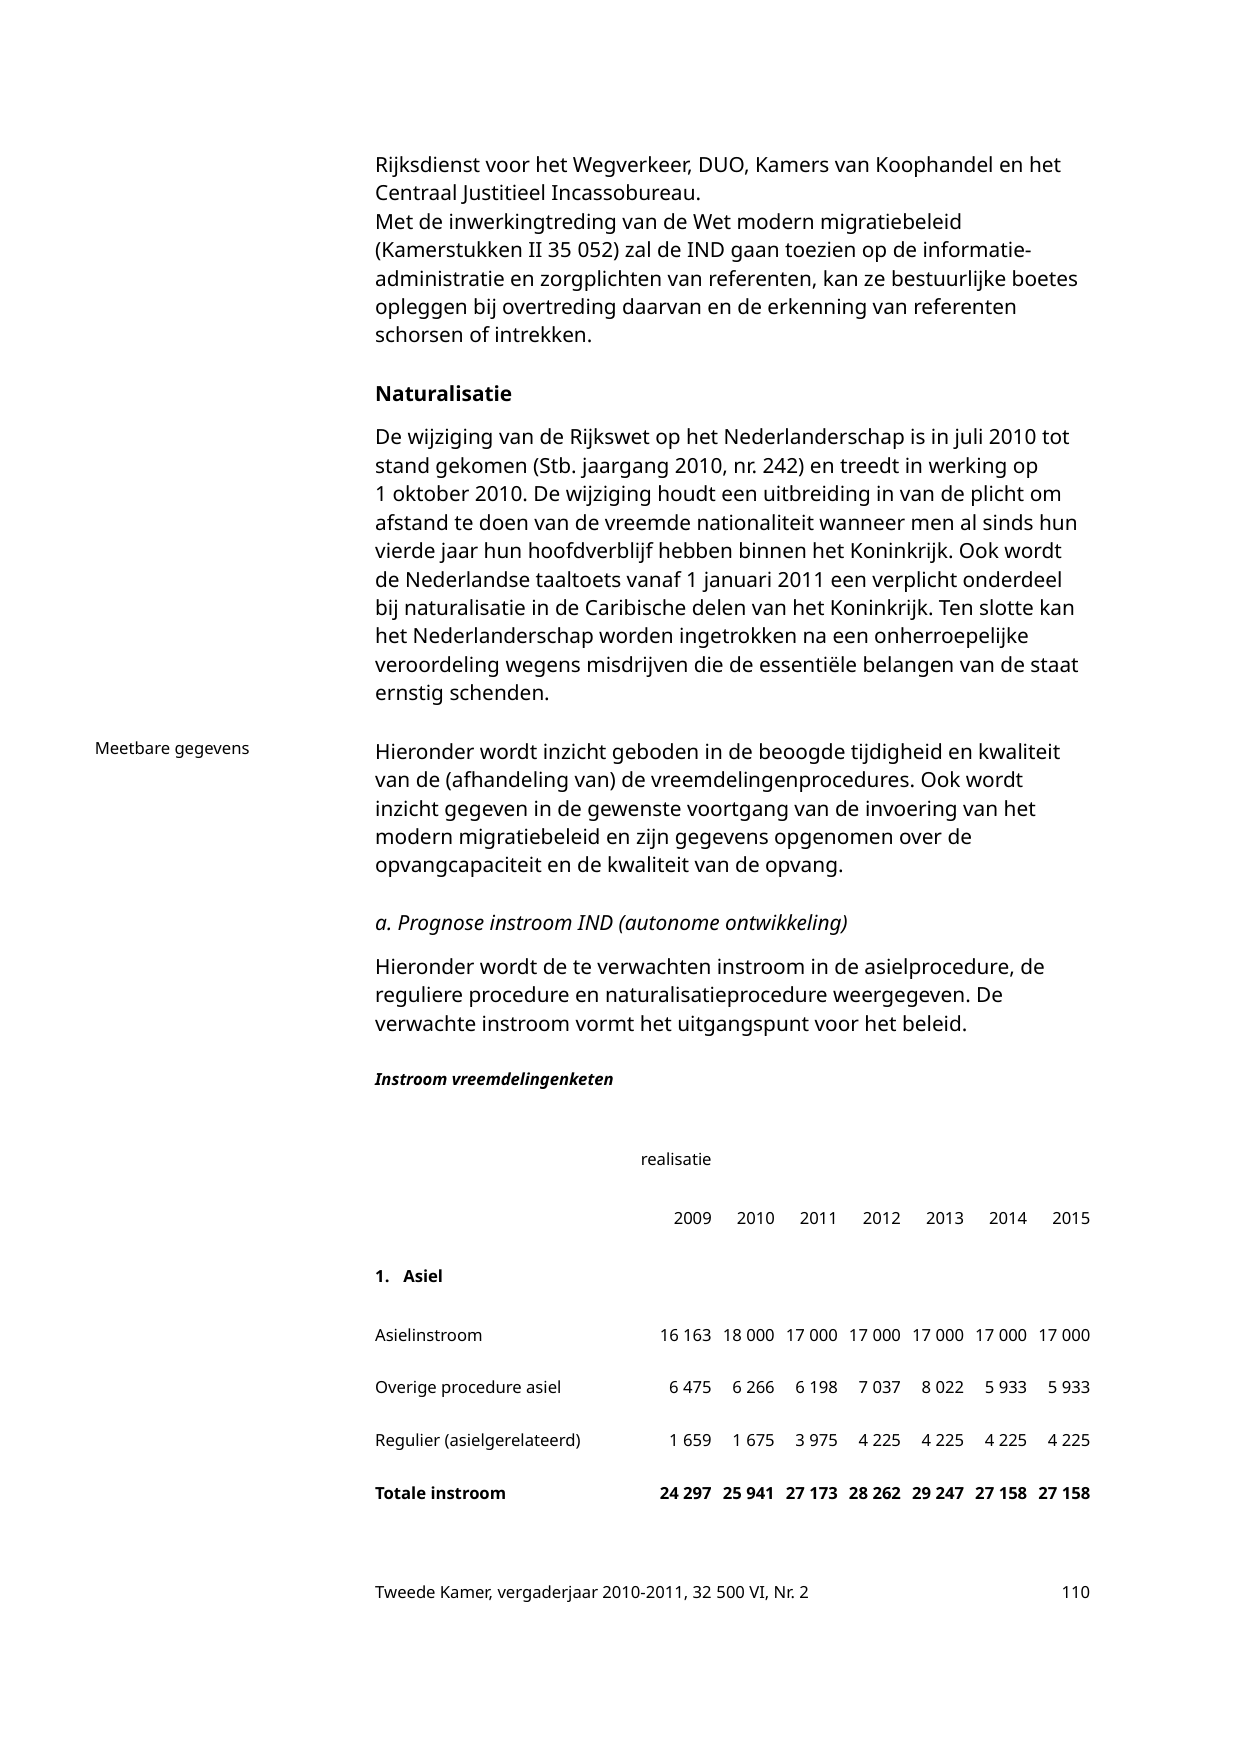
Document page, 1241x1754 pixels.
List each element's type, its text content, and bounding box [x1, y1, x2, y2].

table_cell 2014 [964, 1206, 1027, 1265]
table_cell [901, 1265, 964, 1323]
table_cell 5 933 [1027, 1376, 1090, 1429]
table_cell [1027, 1265, 1090, 1323]
table_cell Asiel [403, 1265, 627, 1323]
table_cell 17 000 [838, 1323, 901, 1376]
text Rijksdienst voor het Wegverkeer, DUO, Kamers van Koophandel en het Centraal Justitieel Incassobureau. [375, 150, 1090, 207]
table_cell 24 297 [627, 1481, 711, 1534]
table_cell 1 675 [711, 1429, 774, 1481]
text Hieronder wordt inzicht geboden in de beoogde tijdigheid en kwaliteit van de (afhandeling van) de vreemdelingenprocedures. Ook wordt inzicht gegeven in de gewenste voortgang van de invoering van het modern migratiebeleid en zijn gegevens opgenomen over de opvangcapaciteit en de kwaliteit van de opvang. [375, 737, 1090, 879]
table_cell 4 225 [838, 1429, 901, 1481]
table_cell 8 022 [901, 1376, 964, 1429]
table_header [1027, 1148, 1090, 1206]
table_cell 27 158 [1027, 1481, 1090, 1534]
text Meetbare gegevens [94, 737, 328, 759]
table_cell [711, 1265, 774, 1323]
table_header [838, 1148, 901, 1206]
table_cell [775, 1265, 838, 1323]
table_cell [627, 1265, 711, 1323]
table_cell 3 975 [775, 1429, 838, 1481]
table_cell [838, 1265, 901, 1323]
table_cell 6 475 [627, 1376, 711, 1429]
table_cell 2015 [1027, 1206, 1090, 1265]
table_header [775, 1148, 838, 1206]
table_cell 17 000 [1027, 1323, 1090, 1376]
table_cell 1 659 [627, 1429, 711, 1481]
table_cell Regulier (asielgerelateerd) [375, 1429, 627, 1481]
table_cell 27 173 [775, 1481, 838, 1534]
table_cell 16 163 [627, 1323, 711, 1376]
table_cell Totale instroom [375, 1481, 627, 1534]
table_cell [964, 1265, 1027, 1323]
table_cell 2009 [627, 1206, 711, 1265]
table_cell 2013 [901, 1206, 964, 1265]
table_cell 7 037 [838, 1376, 901, 1429]
table_cell 1. [375, 1265, 403, 1323]
table_cell 17 000 [964, 1323, 1027, 1376]
table_header realisatie [627, 1148, 711, 1206]
table_header [964, 1148, 1027, 1206]
table_cell 25 941 [711, 1481, 774, 1534]
table_cell 18 000 [711, 1323, 774, 1376]
table_cell 4 225 [901, 1429, 964, 1481]
table_cell 17 000 [901, 1323, 964, 1376]
table_cell 4 225 [1027, 1429, 1090, 1481]
table_cell [375, 1206, 627, 1265]
text De wijziging van de Rijkswet op het Nederlanderschap is in juli 2010 tot stand gekomen (Stb. jaargang 2010, nr. 242) en treedt in werking op 1 oktober 2010. De wijziging houdt een uitbreiding in van de plicht om afstand te doen van de vreemde nationaliteit wanneer men al sinds hun vierde jaar hun hoofdverblijf hebben binnen het Koninkrijk. Ook wordt de Nederlandse taaltoets vanaf 1 januari 2011 een verplicht onderdeel bij naturalisatie in de Caribische delen van het Koninkrijk. Ten slotte kan het Nederlanderschap worden ingetrokken na een onherroepelijke veroordeling wegens misdrijven die de essentiële belangen van de staat ernstig schenden. [375, 422, 1090, 707]
table_cell 2011 [775, 1206, 838, 1265]
text a. Prognose instroom IND (autonome ontwikkeling) [375, 908, 1090, 937]
table_cell 28 262 [838, 1481, 901, 1534]
text Hieronder wordt de te verwachten instroom in de asielprocedure, de reguliere procedure en naturalisatieprocedure weergegeven. De verwachte instroom vormt het uitgangspunt voor het beleid. [375, 952, 1090, 1037]
table_cell 4 225 [964, 1429, 1027, 1481]
table_cell 6 198 [775, 1376, 838, 1429]
table_cell 2012 [838, 1206, 901, 1265]
text Met de inwerkingtreding van de Wet modern migratiebeleid (Kamerstukken II 35 052) zal de IND gaan toezien op de informatie-administratie en zorgplichten van referenten, kan ze bestuurlijke boetes opleggen bij overtreding daarvan en de erkenning van referenten schorsen of intrekken. [375, 207, 1090, 349]
table_cell 27 158 [964, 1481, 1027, 1534]
table_header [375, 1148, 627, 1206]
text Naturalisatie [375, 379, 1090, 407]
text Instroom vreemdelingenketen [375, 1067, 1090, 1090]
table_cell Asielinstroom [375, 1323, 627, 1376]
table_cell 5 933 [964, 1376, 1027, 1429]
table_header [901, 1148, 964, 1206]
table_header [711, 1148, 774, 1206]
table_cell Overige procedure asiel [375, 1376, 627, 1429]
table_cell 2010 [711, 1206, 774, 1265]
table_cell 6 266 [711, 1376, 774, 1429]
table_cell 29 247 [901, 1481, 964, 1534]
table_cell 17 000 [775, 1323, 838, 1376]
